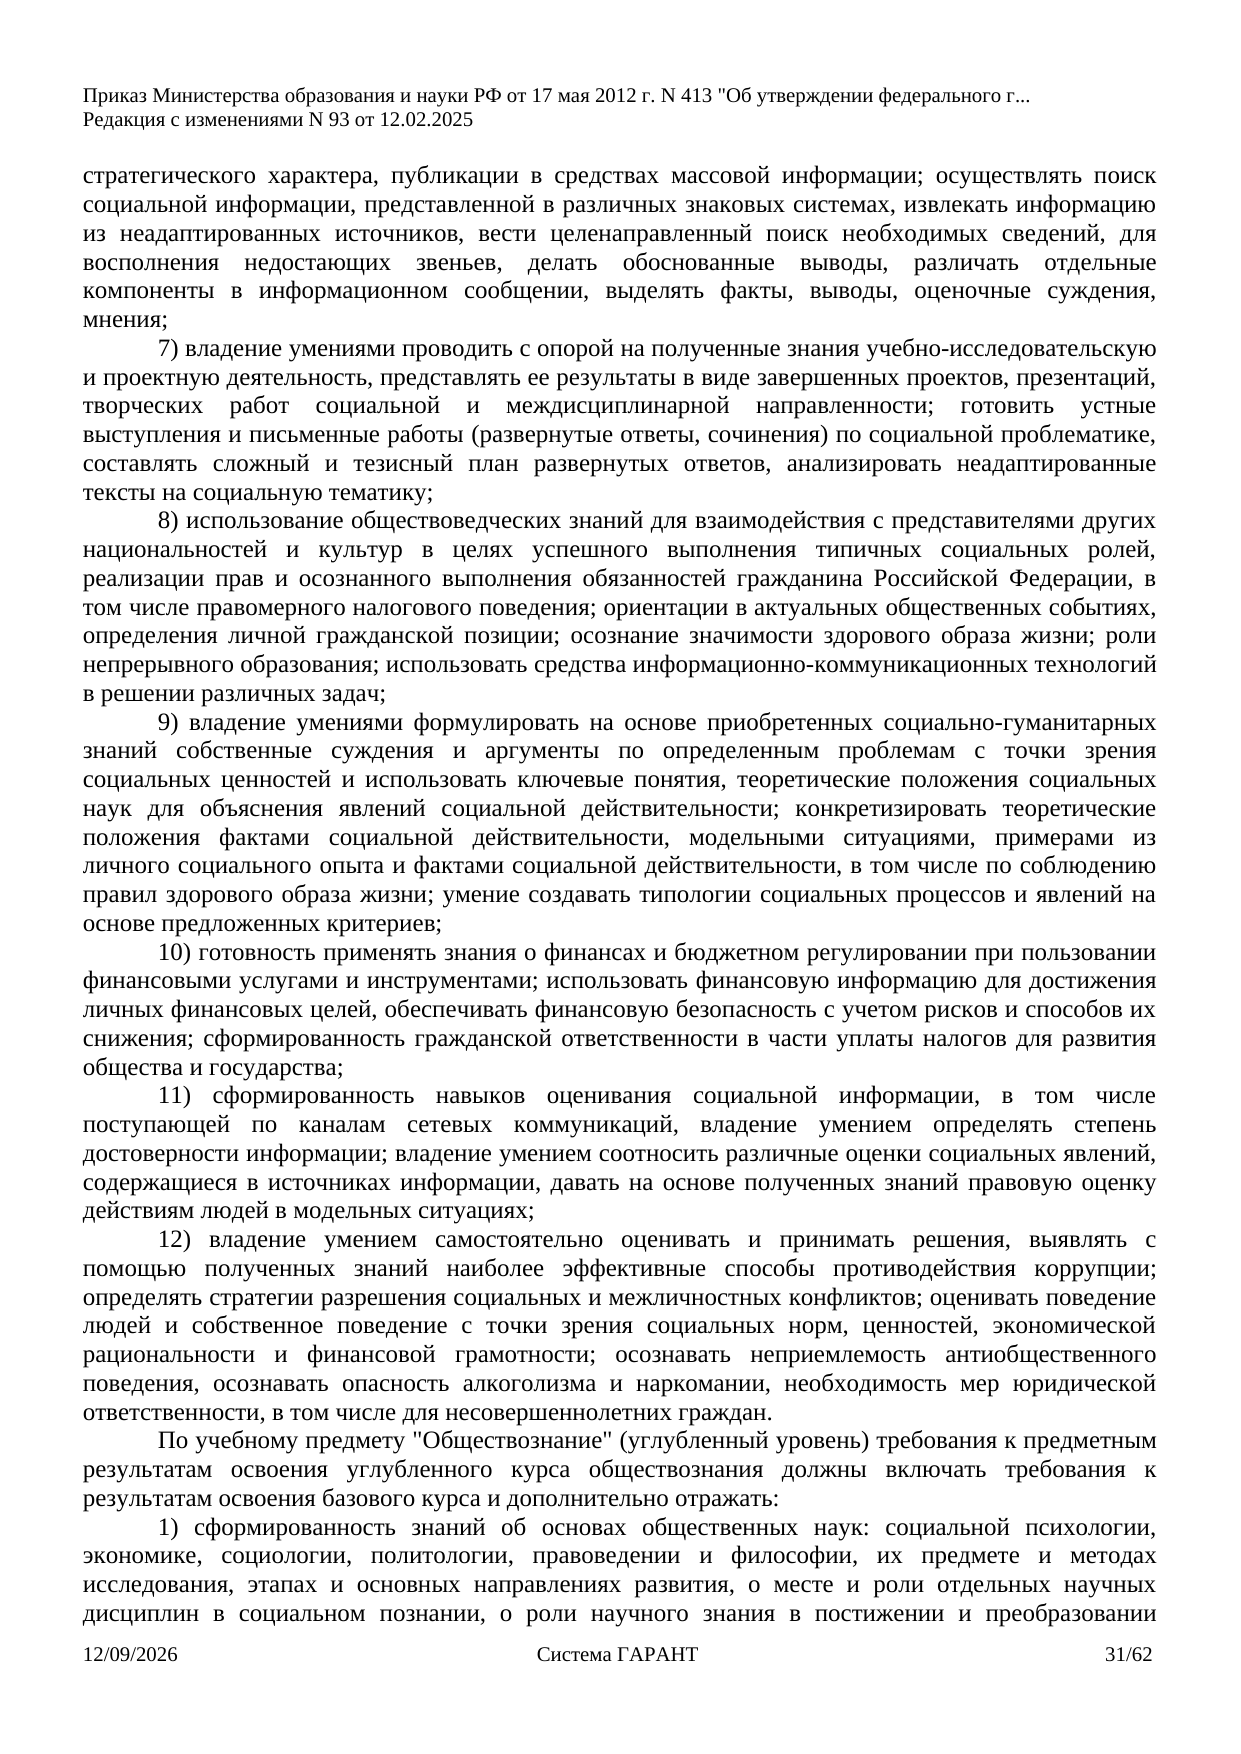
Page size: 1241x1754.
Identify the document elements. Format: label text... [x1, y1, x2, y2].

text 1) сформированность знаний об основах общественных наук: социальной психологии, экономике, социологии, политологии, правоведении и философии, их предмете и методах исследования, этапах и основных направлениях развития, о месте и роли отдельных научных дисциплин в социальном познании, о роли научного знания в постижении и преобразовании [83, 1512, 1157, 1627]
text 10) готовность применять знания о финансах и бюджетном регулировании при пользовании финансовыми услугами и инструментами; использовать финансовую информацию для достижения личных финансовых целей, обеспечивать финансовую безопасность с учетом рисков и способов их снижения; сформированность гражданской ответственности в части уплаты налогов для развития общества и государства; [83, 937, 1157, 1080]
text 7) владение умениями проводить с опорой на полученные знания учебно-исследовательскую и проектную деятельность, представлять ее результаты в виде завершенных проектов, презентаций, творческих работ социальной и междисциплинарной направленности; готовить устные выступления и письменные работы (развернутые ответы, сочинения) по социальной проблематике, составлять сложный и тезисный план развернутых ответов, анализировать неадаптированные тексты на социальную тематику; [83, 333, 1157, 505]
text 11) сформированность навыков оценивания социальной информации, в том числе поступающей по каналам сетевых коммуникаций, владение умением определять степень достоверности информации; владение умением соотносить различные оценки социальных явлений, содержащиеся в источниках информации, давать на основе полученных знаний правовую оценку действиям людей в модельных ситуациях; [83, 1080, 1157, 1224]
text 9) владение умениями формулировать на основе приобретенных социально-гуманитарных знаний собственные суждения и аргументы по определенным проблемам с точки зрения социальных ценностей и использовать ключевые понятия, теоретические положения социальных наук для объяснения явлений социальной действительности; конкретизировать теоретические положения фактами социальной действительности, модельными ситуациями, примерами из личного социального опыта и фактами социальной действительности, в том числе по соблюдению правил здорового образа жизни; умение создавать типологии социальных процессов и явлений на основе предложенных критериев; [83, 707, 1157, 937]
text По учебному предмету "Обществознание" (углубленный уровень) требования к предметным результатам освоения углубленного курса обществознания должны включать требования к результатам освоения базового курса и дополнительно отражать: [83, 1425, 1157, 1512]
text стратегического характера, публикации в средствах массовой информации; осуществлять поиск социальной информации, представленной в различных знаковых системах, извлекать информацию из неадаптированных источников, вести целенаправленный поиск необходимых сведений, для восполнения недостающих звеньев, делать обоснованные выводы, различать отдельные компоненты в информационном сообщении, выделять факты, выводы, оценочные суждения, мнения; [83, 160, 1157, 333]
text 8) использование обществоведческих знаний для взаимодействия с представителями других национальностей и культур в целях успешного выполнения типичных социальных ролей, реализации прав и осознанного выполнения обязанностей гражданина Российской Федерации, в том числе правомерного налогового поведения; ориентации в актуальных общественных событиях, определения личной гражданской позиции; осознание значимости здорового образа жизни; роли непрерывного образования; использовать средства информационно-коммуникационных технологий в решении различных задач; [83, 505, 1157, 707]
text 12) владение умением самостоятельно оценивать и принимать решения, выявлять с помощью полученных знаний наиболее эффективные способы противодействия коррупции; определять стратегии разрешения социальных и межличностных конфликтов; оценивать поведение людей и собственное поведение с точки зрения социальных норм, ценностей, экономической рациональности и финансовой грамотности; осознавать неприемлемость антиобщественного поведения, осознавать опасность алкоголизма и наркомании, необходимость мер юридической ответственности, в том числе для несовершеннолетних граждан. [83, 1224, 1157, 1425]
